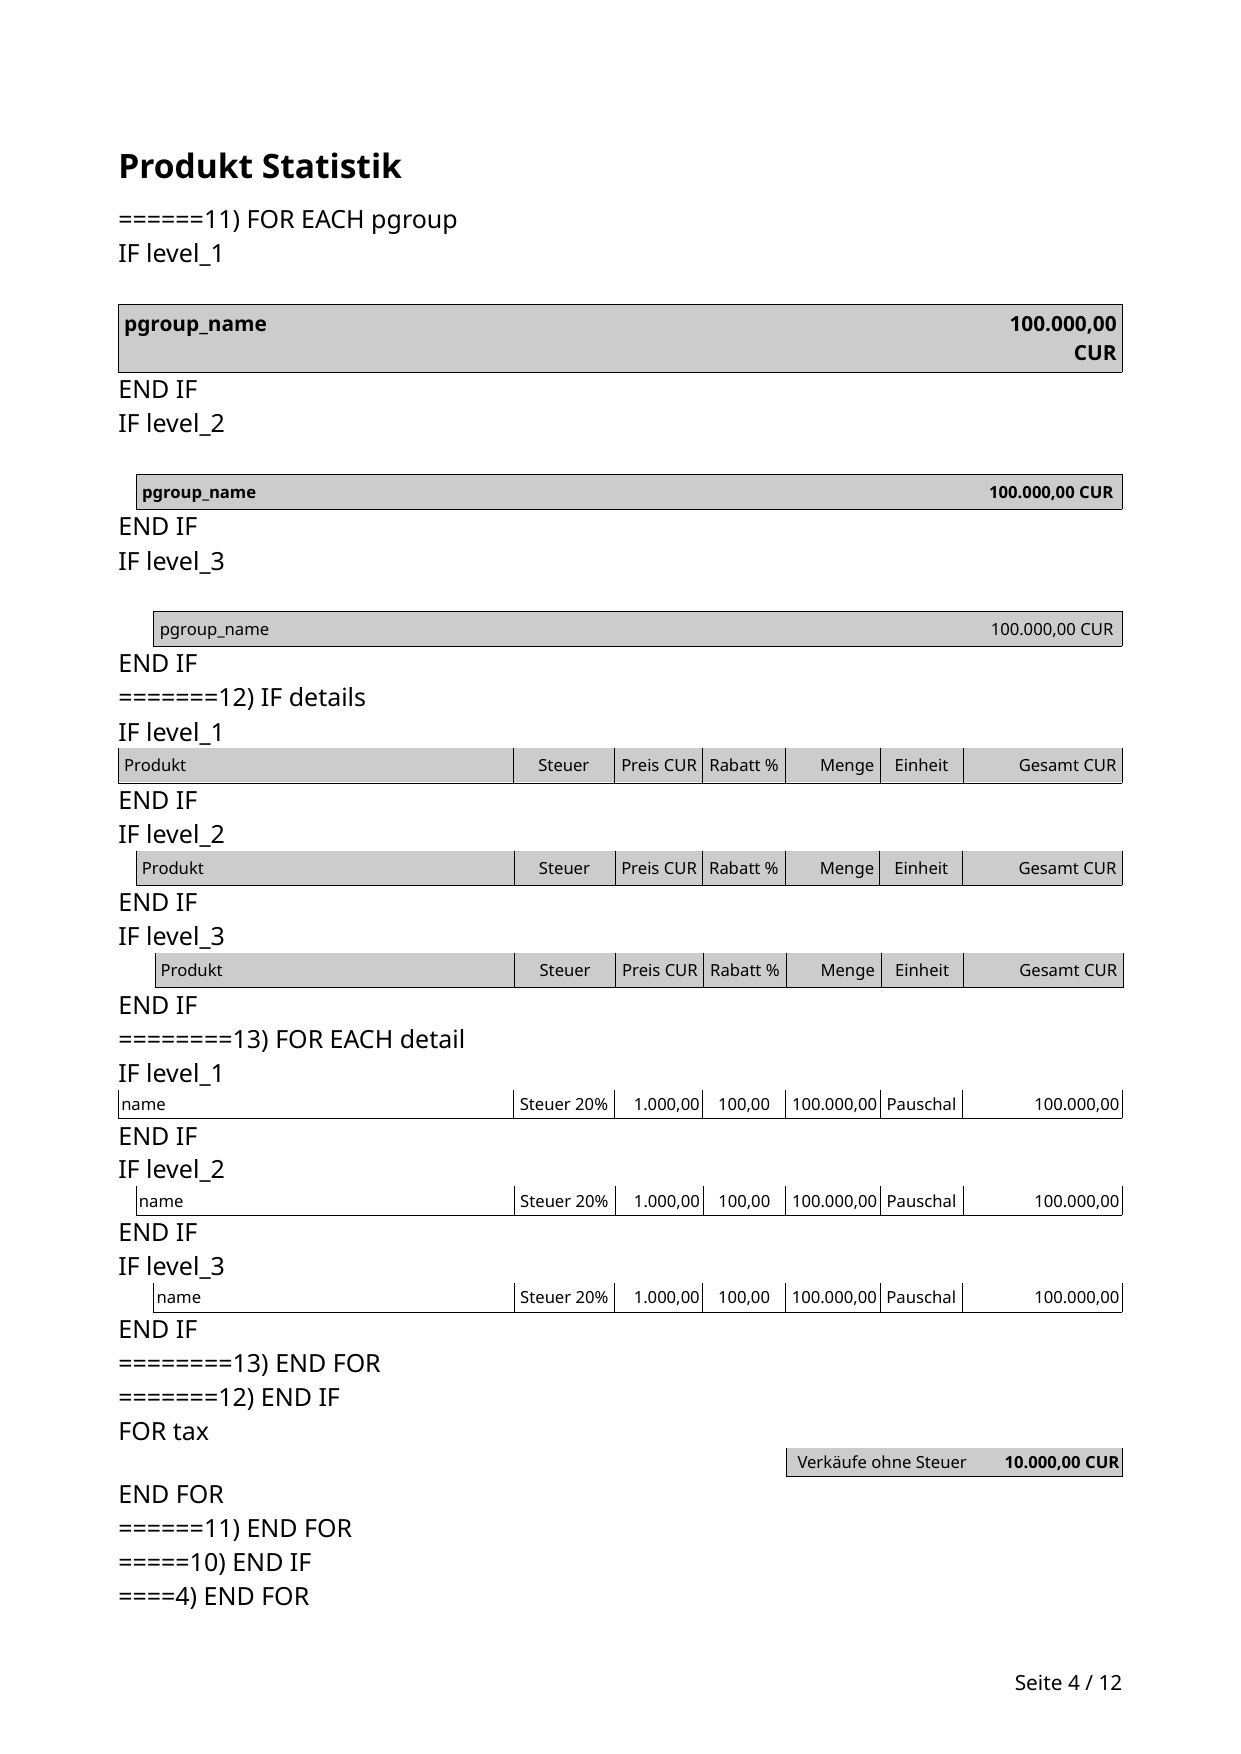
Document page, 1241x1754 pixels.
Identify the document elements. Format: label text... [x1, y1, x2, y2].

text =====10) END IF [118, 1545, 1122, 1579]
table_header Gesamt CUR [963, 851, 1122, 885]
text END IF [118, 646, 1122, 680]
text END IF [118, 885, 1122, 919]
table_header 100.000,00 [964, 1186, 1122, 1215]
table_header Gesamt CUR [964, 748, 1122, 782]
table_header 1.000,00 [616, 1186, 703, 1215]
table_header Rabatt % [704, 953, 786, 987]
table_header 100.000,00 CUR [963, 305, 1122, 372]
table_header Rabatt % [703, 748, 785, 782]
text IF level_1 [118, 714, 1122, 748]
table_header Verkäufe ohne Steuer [787, 1448, 986, 1476]
table_header Menge [786, 851, 879, 885]
text IF level_2 [118, 1152, 1122, 1186]
table_header Produkt [137, 851, 514, 885]
table_header Einheit [880, 851, 962, 885]
text END FOR [118, 1477, 1122, 1511]
table_header Preis CUR [615, 748, 702, 782]
table_header 10.000,00 CUR [986, 1448, 1122, 1476]
text FOR tax [118, 1414, 1122, 1448]
table_header 100.000,00 [786, 1283, 880, 1312]
text ========13) FOR EACH detail [118, 1021, 1122, 1055]
table_header 100,00 [703, 1283, 785, 1312]
text END IF [118, 1215, 1122, 1249]
table_header Gesamt CUR [964, 953, 1123, 987]
table_header Pauschal [881, 1283, 962, 1312]
table_header 100,00 [704, 1186, 785, 1215]
table_header Steuer 20% [515, 1283, 614, 1312]
table_header Einheit [882, 953, 963, 987]
table_header 100.000,00 [963, 1090, 1122, 1118]
text END IF [118, 987, 1122, 1021]
text END IF [118, 784, 1122, 817]
text ======11) FOR EACH pgroup [118, 201, 1122, 235]
table_header name [154, 1283, 514, 1312]
text IF level_2 [118, 406, 1122, 440]
table_header Produkt [156, 953, 514, 987]
text ====4) END FOR [118, 1579, 1122, 1613]
text IF level_3 [118, 1249, 1122, 1283]
text END IF [118, 509, 1122, 543]
table_header Steuer 20% [514, 1090, 614, 1118]
text END IF [118, 1119, 1122, 1152]
table_header 100.000,00 [963, 1283, 1122, 1312]
table_header name [119, 1090, 513, 1118]
table_header Einheit [881, 748, 963, 782]
table_header Steuer [514, 748, 614, 782]
text IF level_1 [118, 235, 1122, 269]
table_header name [137, 1186, 514, 1215]
table_header 1.000,00 [615, 1090, 702, 1118]
text IF level_3 [118, 543, 1122, 577]
table_header Preis CUR [616, 851, 702, 885]
table_header Steuer [515, 851, 615, 885]
table_header Preis CUR [616, 953, 703, 987]
table_header Pauschal [881, 1090, 962, 1118]
table_header 100.000,00 CUR [962, 475, 1122, 509]
table_header Produkt [119, 748, 513, 782]
text IF level_1 [118, 1055, 1122, 1089]
table_header 100.000,00 [786, 1090, 880, 1118]
text END IF [118, 1312, 1122, 1346]
text =======12) END IF [118, 1380, 1122, 1414]
table_header [118, 1448, 786, 1476]
text END IF [118, 373, 1122, 406]
table_header 1.000,00 [615, 1283, 702, 1312]
table_header 100.000,00 [786, 1186, 880, 1215]
text IF level_3 [118, 919, 1122, 953]
table_header pgroup_name [119, 305, 963, 372]
table_header 100.000,00 CUR [963, 612, 1122, 646]
table_header Steuer [515, 953, 615, 987]
table_header Pauschal [881, 1186, 963, 1215]
table_header Menge [786, 748, 880, 782]
text IF level_2 [118, 817, 1122, 851]
table_header pgroup_name [137, 475, 962, 509]
text ======11) END FOR [118, 1511, 1122, 1545]
subtitle Produkt Statistik [118, 143, 1122, 189]
table_header pgroup_name [154, 612, 963, 646]
table_header 100,00 [703, 1090, 785, 1118]
table_header Menge [787, 953, 881, 987]
text =======12) IF details [118, 680, 1122, 714]
table_header Steuer 20% [515, 1186, 615, 1215]
text ========13) END FOR [118, 1346, 1122, 1380]
table_header Rabatt % [703, 851, 785, 885]
